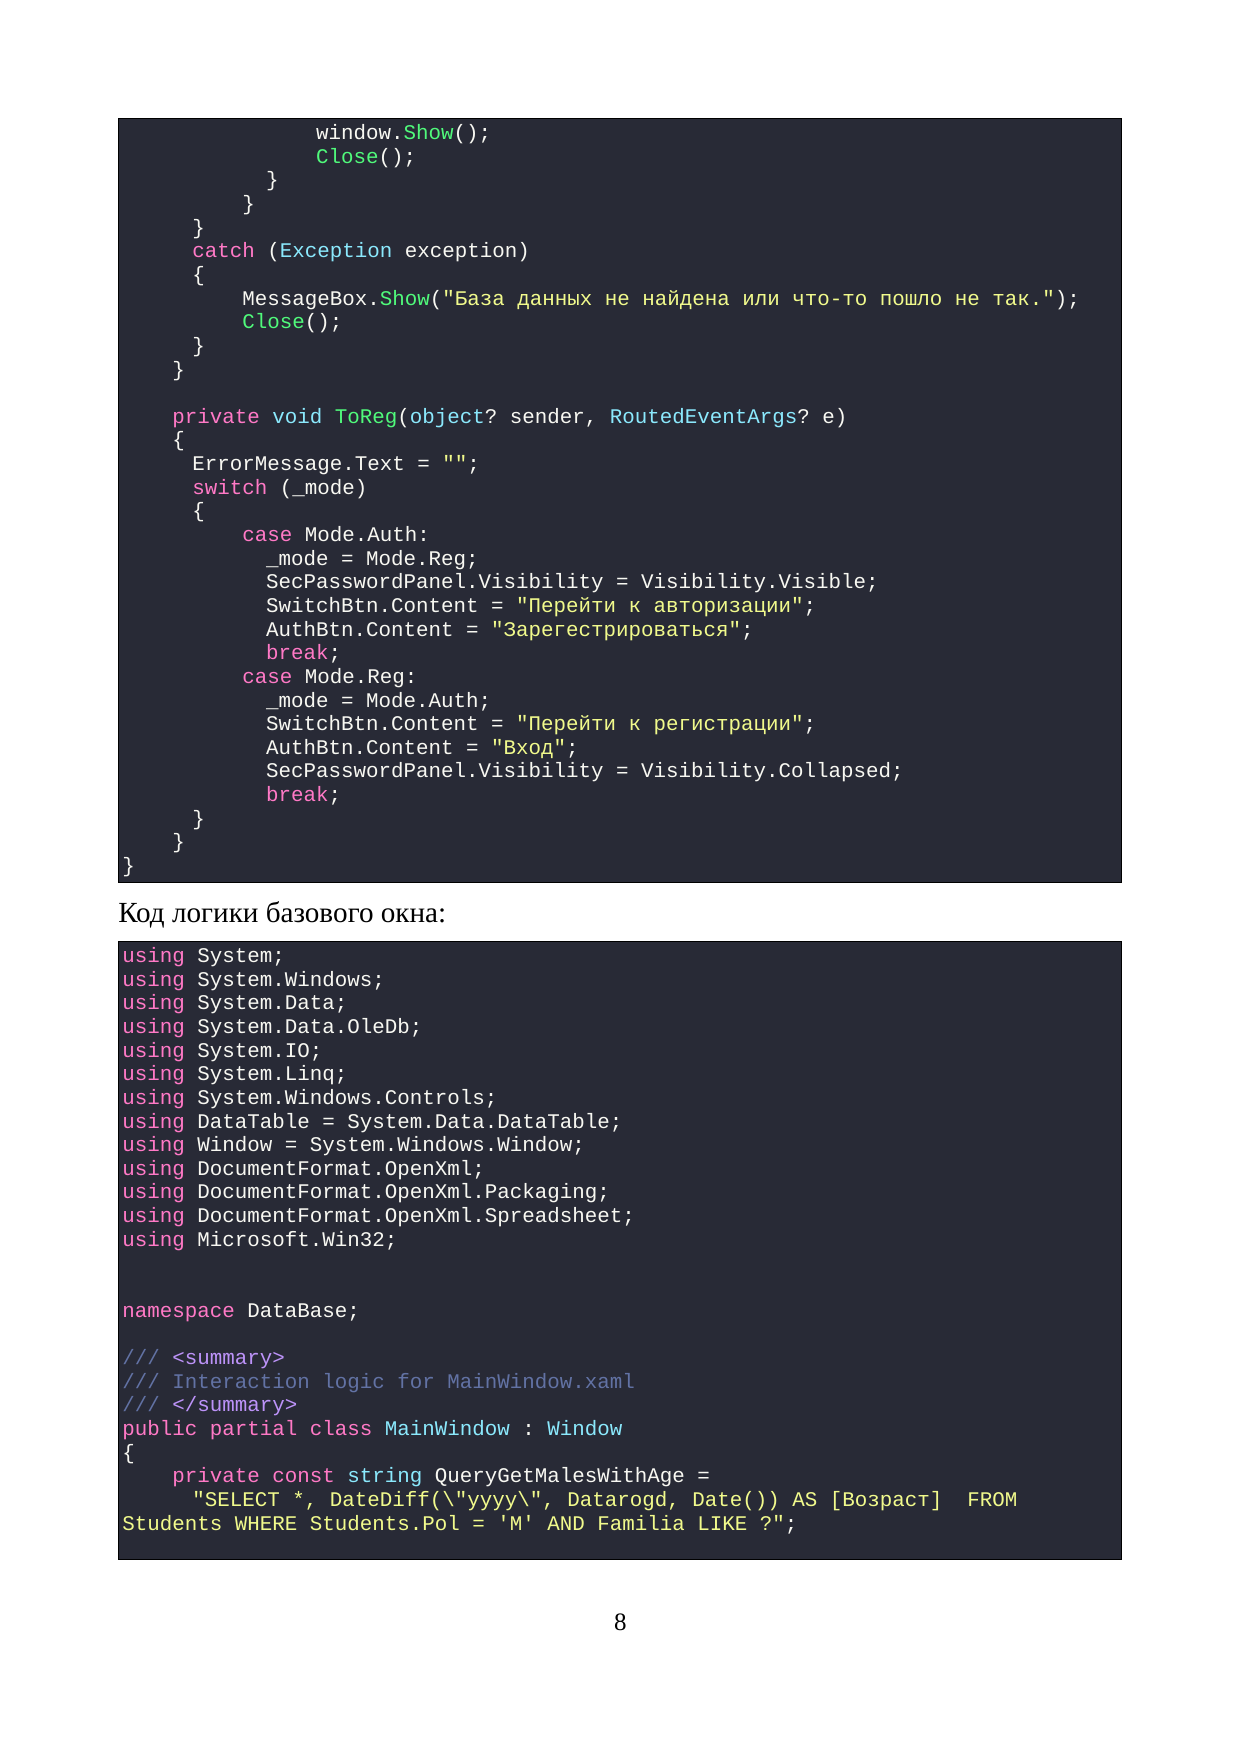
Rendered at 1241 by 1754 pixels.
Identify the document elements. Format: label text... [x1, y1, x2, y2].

text private void ToReg(object? sender, RoutedEventArgs? e) [119, 402, 1121, 426]
text ErrorMessage.Text = ""; [119, 449, 1121, 473]
text window.Show(); [119, 119, 1121, 142]
text switch (_mode) [119, 473, 1121, 496]
text Код логики базового окна: [118, 895, 1122, 929]
text SecPasswordPanel.Visibility = Visibility.Collapsed; [119, 757, 1121, 780]
text "SELECT *, DateDiff(\"yyyy\", Datarogd, Date()) AS [Возраст] FROM Students WHERE Students.Pol = 'М' AND Familia LIKE ?"; [119, 1485, 1121, 1532]
text _mode = Mode.Auth; [119, 686, 1121, 709]
text using System.Windows.Controls; [119, 1083, 1121, 1107]
text using System.Data.OleDb; [119, 1012, 1121, 1036]
text } [119, 354, 1121, 378]
text using DataTable = System.Data.DataTable; [119, 1107, 1121, 1130]
text using DocumentFormat.OpenXml.Packaging; [119, 1178, 1121, 1201]
text namespace DataBase; [119, 1296, 1121, 1319]
text Close(); [119, 307, 1121, 331]
text using DocumentFormat.OpenXml.Spreadsheet; [119, 1201, 1121, 1225]
text using System; [119, 942, 1121, 965]
text SwitchBtn.Content = "Перейти к регистрации"; [119, 709, 1121, 733]
text using System.Linq; [119, 1059, 1121, 1083]
text case Mode.Reg: [119, 662, 1121, 686]
text _mode = Mode.Reg; [119, 544, 1121, 567]
text private const string QueryGetMalesWithAge = [119, 1461, 1121, 1485]
text } [119, 827, 1121, 851]
text { [119, 1438, 1121, 1461]
text case Mode.Auth: [119, 520, 1121, 544]
text } [119, 189, 1121, 213]
text /// </summary> [119, 1390, 1121, 1414]
text catch (Exception exception) [119, 236, 1121, 260]
text using System.Data; [119, 988, 1121, 1012]
text break; [119, 780, 1121, 804]
text using System.IO; [119, 1036, 1121, 1059]
text SecPasswordPanel.Visibility = Visibility.Visible; [119, 567, 1121, 591]
text } [119, 331, 1121, 354]
text public partial class MainWindow : Window [119, 1414, 1121, 1438]
text } [119, 804, 1121, 827]
text AuthBtn.Content = "Вход"; [119, 733, 1121, 757]
text Close(); [119, 142, 1121, 165]
text using System.Windows; [119, 965, 1121, 988]
text using Microsoft.Win32; [119, 1225, 1121, 1248]
text { [119, 426, 1121, 449]
text } [119, 213, 1121, 236]
text /// <summary> [119, 1343, 1121, 1367]
text SwitchBtn.Content = "Перейти к авторизации"; [119, 591, 1121, 615]
text { [119, 496, 1121, 520]
text MessageBox.Show("База данных не найдена или что-то пошло не так."); [119, 284, 1121, 307]
text /// Interaction logic for MainWindow.xaml [119, 1367, 1121, 1390]
text AuthBtn.Content = "Зарегестрироваться"; [119, 615, 1121, 638]
text break; [119, 638, 1121, 662]
text using Window = System.Windows.Window; [119, 1130, 1121, 1154]
text using DocumentFormat.OpenXml; [119, 1154, 1121, 1178]
text } [119, 165, 1121, 189]
text { [119, 260, 1121, 284]
text } [119, 851, 1121, 882]
